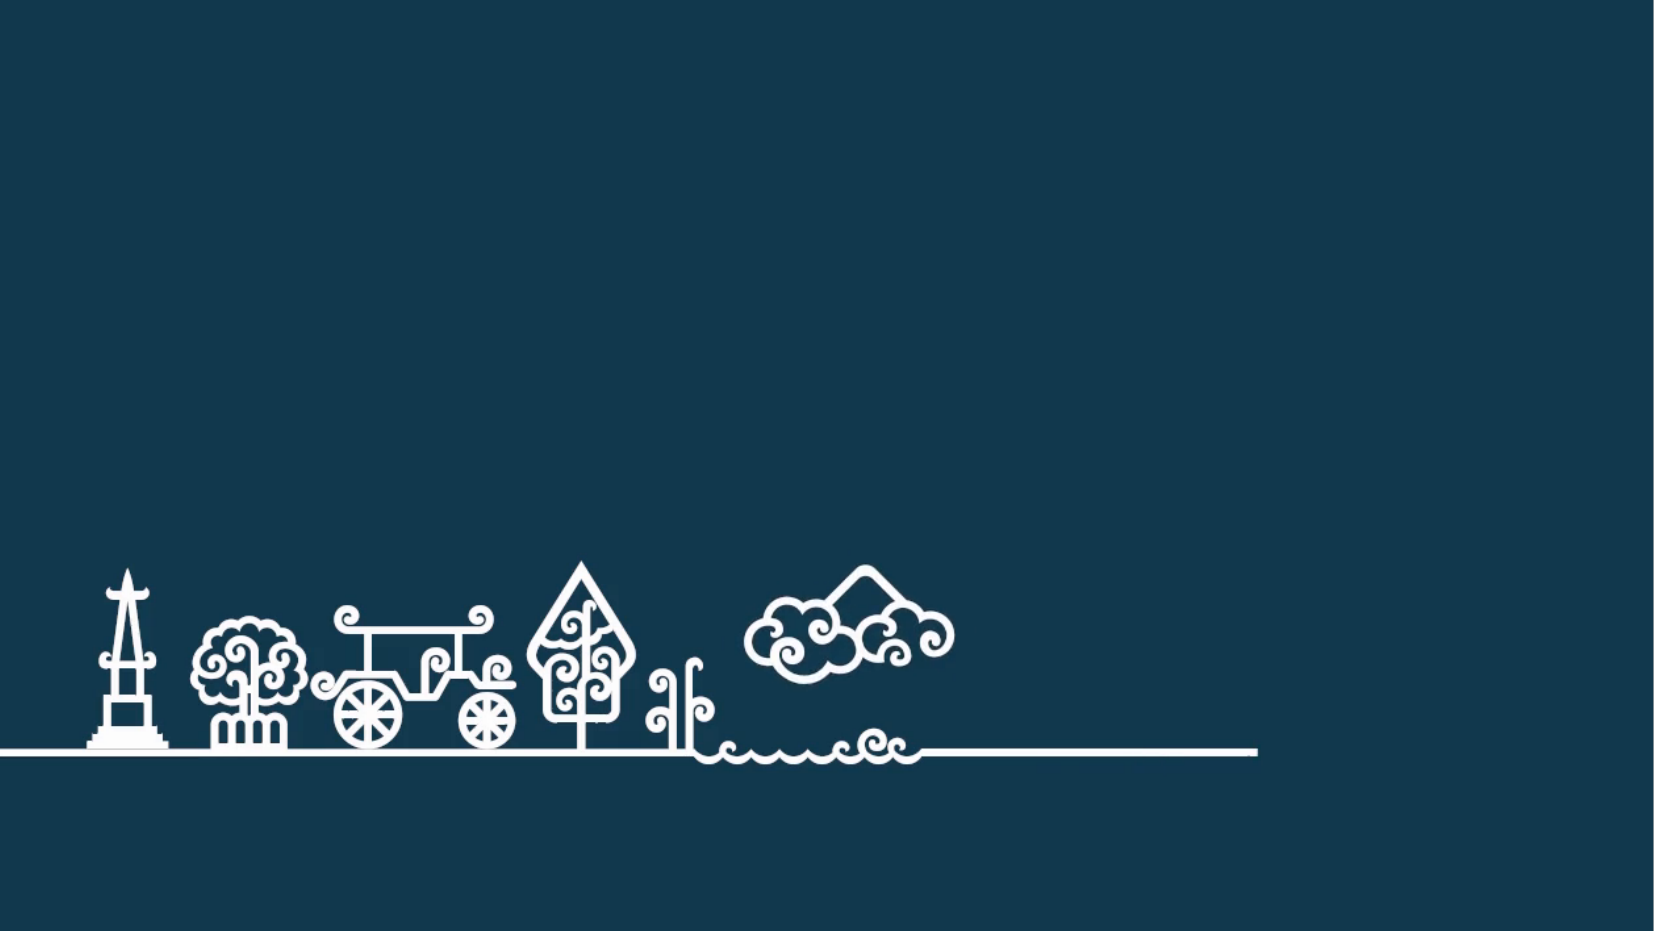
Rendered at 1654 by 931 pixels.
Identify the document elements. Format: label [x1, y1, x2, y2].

text_box [0, 0, 1654, 931]
